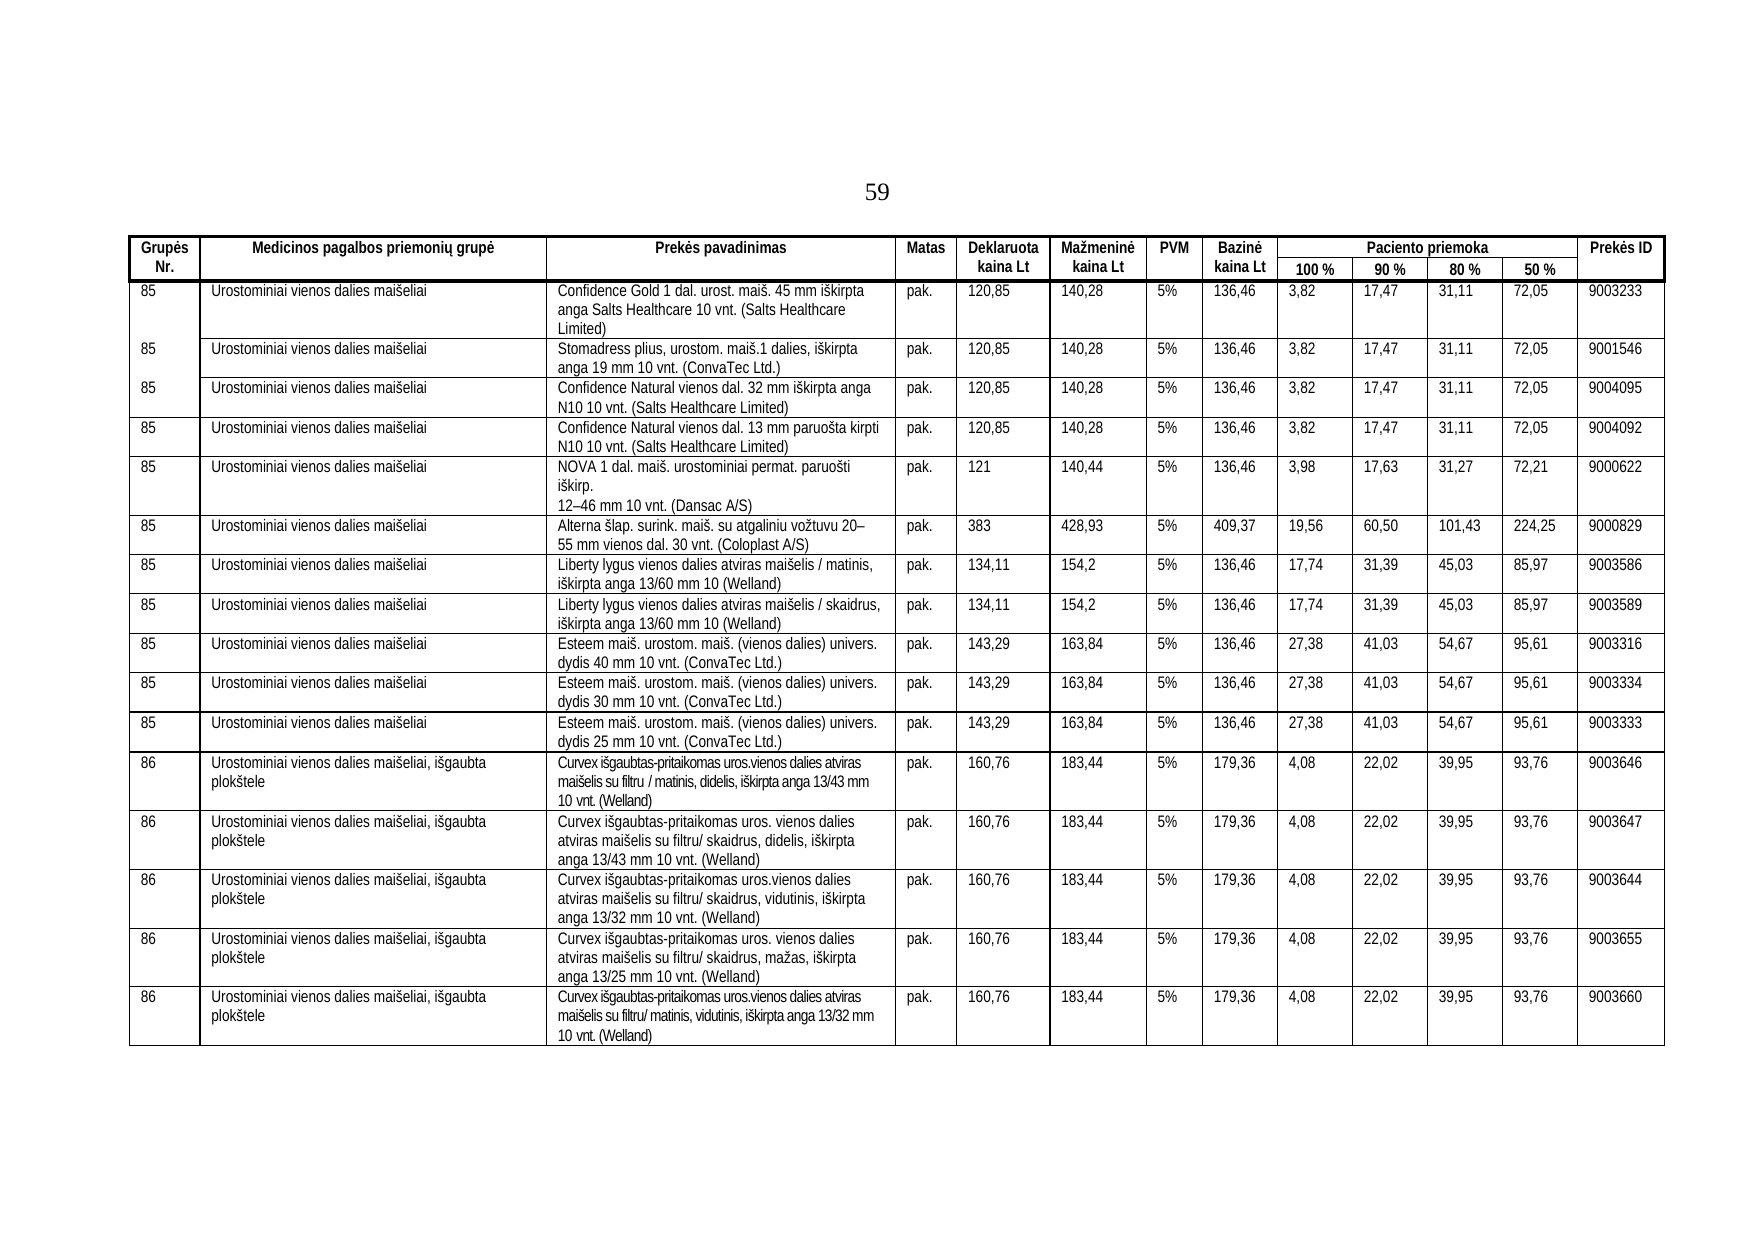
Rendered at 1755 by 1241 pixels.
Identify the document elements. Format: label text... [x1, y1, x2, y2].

table_cell 163,84 [1051, 673, 1146, 711]
table_cell pak. [896, 378, 956, 417]
table_cell 93,76 [1503, 929, 1577, 986]
table_cell 143,29 [957, 634, 1049, 672]
table_cell 143,29 [957, 713, 1049, 751]
table_cell 85 [130, 457, 199, 514]
table_cell 120,85 [957, 378, 1049, 417]
table_cell Urostominiai vienos dalies maišeliai [201, 594, 546, 633]
table_cell 224,25 [1503, 516, 1577, 554]
table_cell 183,44 [1051, 987, 1146, 1044]
table_cell 85 [130, 516, 199, 554]
table_cell Urostominiai vienos dalies maišeliai [201, 339, 546, 377]
table_cell 9003646 [1578, 753, 1664, 810]
table_cell 9003589 [1578, 594, 1664, 633]
table_header Prekės ID [1578, 238, 1663, 279]
table_cell 86 [130, 929, 199, 986]
table_cell 4,08 [1278, 753, 1352, 810]
table_cell 3,82 [1278, 418, 1352, 456]
table_cell pak. [896, 457, 956, 514]
table_cell 140,28 [1051, 378, 1146, 417]
table_cell 183,44 [1051, 811, 1146, 869]
table_cell 5% [1147, 634, 1202, 672]
table_cell 50 % [1503, 258, 1577, 279]
table_cell 27,38 [1278, 634, 1352, 672]
table_cell 154,2 [1051, 555, 1146, 593]
table_cell pak. [896, 283, 956, 338]
table_cell 5% [1147, 283, 1202, 338]
table_cell 9000829 [1578, 516, 1664, 554]
table_cell 5% [1147, 516, 1202, 554]
table_cell 19,56 [1278, 516, 1352, 554]
table_cell Urostominiai vienos dalies maišeliai [201, 634, 546, 672]
table_cell 4,08 [1278, 929, 1352, 986]
table_cell Curvex išgaubtas-pritaikomas uros.vienos dalies atviras maišelis su filtru/ matinis, vidutinis, iškirpta anga 13/32 mm 10 vnt. (Welland) [547, 987, 895, 1044]
table_cell 17,47 [1353, 339, 1427, 377]
table_header Prekės pavadinimas [547, 238, 895, 279]
table_cell 72,05 [1503, 339, 1577, 377]
table_cell 100 % [1278, 258, 1352, 279]
table_cell 27,38 [1278, 673, 1352, 711]
table_cell pak. [896, 555, 956, 593]
table_cell 5% [1147, 594, 1202, 633]
table_cell 409,37 [1203, 516, 1277, 554]
table_cell Alterna šlap. surink. maiš. su atgaliniu vožtuvu 20–55 mm vienos dal. 30 vnt. (Coloplast A/S) [547, 516, 895, 554]
table_cell 9003334 [1578, 673, 1664, 711]
table_cell 72,05 [1503, 283, 1577, 338]
table_cell 179,36 [1203, 753, 1277, 810]
table_cell 5% [1147, 418, 1202, 456]
table_cell 4,08 [1278, 987, 1352, 1044]
table_cell 39,95 [1428, 870, 1502, 927]
table_cell 136,46 [1203, 457, 1277, 514]
table_cell 183,44 [1051, 870, 1146, 927]
table_cell 45,03 [1428, 594, 1502, 633]
table_cell Urostominiai vienos dalies maišeliai [201, 378, 546, 417]
table_cell 39,95 [1428, 987, 1502, 1044]
table_cell 17,47 [1353, 283, 1427, 338]
table_cell 95,61 [1503, 634, 1577, 672]
table_cell 54,67 [1428, 673, 1502, 711]
table_cell 9003655 [1578, 929, 1664, 986]
table_cell Urostominiai vienos dalies maišeliai, išgaubta plokštele [201, 870, 546, 927]
table_cell Urostominiai vienos dalies maišeliai [201, 457, 546, 514]
table_cell Curvex išgaubtas-pritaikomas uros.vienos dalies atviras maišelis su filtru/ skaidrus, vidutinis, iškirpta anga 13/32 mm 10 vnt. (Welland) [547, 870, 895, 927]
table_cell 86 [130, 987, 199, 1044]
table_cell 179,36 [1203, 987, 1277, 1044]
table_cell 143,29 [957, 673, 1049, 711]
table_cell Liberty lygus vienos dalies atviras maišelis / skaidrus, iškirpta anga 13/60 mm 10 (Welland) [547, 594, 895, 633]
table_cell 39,95 [1428, 929, 1502, 986]
table_cell 160,76 [957, 753, 1049, 810]
table_cell 9003586 [1578, 555, 1664, 593]
table_cell 93,76 [1503, 811, 1577, 869]
table_cell 41,03 [1353, 634, 1427, 672]
table_cell 5% [1147, 378, 1202, 417]
table_cell Urostominiai vienos dalies maišeliai [201, 516, 546, 554]
table_cell 9003647 [1578, 811, 1664, 869]
table_cell 428,93 [1051, 516, 1146, 554]
table_cell Urostominiai vienos dalies maišeliai, išgaubta plokštele [201, 753, 546, 810]
table_cell 93,76 [1503, 753, 1577, 810]
table_cell 86 [130, 753, 199, 810]
table_cell 9001546 [1578, 339, 1664, 377]
table_cell 136,46 [1203, 713, 1277, 751]
table_cell 179,36 [1203, 870, 1277, 927]
table_cell NOVA 1 dal. maiš. urostominiai permat. paruošti iškirp. 12–46 mm 10 vnt. (Dansac A/S) [547, 457, 895, 514]
table_cell 85 [130, 713, 199, 751]
table_cell 17,74 [1278, 594, 1352, 633]
table_cell 31,39 [1353, 555, 1427, 593]
table_cell 179,36 [1203, 811, 1277, 869]
table_cell 383 [957, 516, 1049, 554]
table_cell 22,02 [1353, 811, 1427, 869]
table_cell 9003660 [1578, 987, 1664, 1044]
table_cell 5% [1147, 811, 1202, 869]
table_cell 9004092 [1578, 418, 1664, 456]
table_cell 95,61 [1503, 673, 1577, 711]
table_cell 5% [1147, 929, 1202, 986]
table_cell 31,39 [1353, 594, 1427, 633]
table_cell 54,67 [1428, 634, 1502, 672]
table_cell Urostominiai vienos dalies maišeliai [201, 418, 546, 456]
table_cell 93,76 [1503, 987, 1577, 1044]
table_cell 160,76 [957, 929, 1049, 986]
table_cell 183,44 [1051, 753, 1146, 810]
table_cell 85 [130, 555, 199, 593]
table_cell pak. [896, 594, 956, 633]
table_cell Urostominiai vienos dalies maišeliai [201, 555, 546, 593]
table_cell 85,97 [1503, 594, 1577, 633]
table_cell Esteem maiš. urostom. maiš. (vienos dalies) univers. dydis 40 mm 10 vnt. (ConvaTec Ltd.) [547, 634, 895, 672]
table_cell 5% [1147, 870, 1202, 927]
table_cell 9003233 [1578, 283, 1664, 338]
table_cell 136,46 [1203, 634, 1277, 672]
table_cell 86 [130, 811, 199, 869]
table_cell 5% [1147, 713, 1202, 751]
table_cell 17,47 [1353, 418, 1427, 456]
table_cell Urostominiai vienos dalies maišeliai [201, 283, 546, 338]
table_cell 39,95 [1428, 811, 1502, 869]
table_cell 136,46 [1203, 555, 1277, 593]
table_cell 154,2 [1051, 594, 1146, 633]
table_cell Urostominiai vienos dalies maišeliai [201, 673, 546, 711]
table_cell pak. [896, 870, 956, 927]
table_cell 31,11 [1428, 283, 1502, 338]
table_cell 101,43 [1428, 516, 1502, 554]
table_cell 72,05 [1503, 418, 1577, 456]
table_cell 5% [1147, 753, 1202, 810]
table_cell 85 [130, 418, 199, 456]
table_cell 60,50 [1353, 516, 1427, 554]
table_cell Curvex išgaubtas-pritaikomas uros. vienos dalies atviras maišelis su filtru/ skaidrus, mažas, iškirpta anga 13/25 mm 10 vnt. (Welland) [547, 929, 895, 986]
table_cell 160,76 [957, 811, 1049, 869]
table_cell 22,02 [1353, 753, 1427, 810]
table_cell Liberty lygus vienos dalies atviras maišelis / matinis, iškirpta anga 13/60 mm 10 (Welland) [547, 555, 895, 593]
table_cell 31,27 [1428, 457, 1502, 514]
table_cell 136,46 [1203, 418, 1277, 456]
table_cell 9003316 [1578, 634, 1664, 672]
table_cell 179,36 [1203, 929, 1277, 986]
table_cell 120,85 [957, 283, 1049, 338]
table_cell 85 [130, 634, 199, 672]
table_cell 136,46 [1203, 339, 1277, 377]
table_cell 41,03 [1353, 673, 1427, 711]
table_cell 140,44 [1051, 457, 1146, 514]
table_cell Esteem maiš. urostom. maiš. (vienos dalies) univers. dydis 30 mm 10 vnt. (ConvaTec Ltd.) [547, 673, 895, 711]
table_cell 22,02 [1353, 870, 1427, 927]
table_cell Confidence Gold 1 dal. urost. maiš. 45 mm iškirpta anga Salts Healthcare 10 vnt. (Salts Healthcare Limited) [547, 283, 895, 338]
table_cell Stomadress plius, urostom. maiš.1 dalies, iškirpta anga 19 mm 10 vnt. (ConvaTec Ltd.) [547, 339, 895, 377]
table_cell 72,21 [1503, 457, 1577, 514]
table_cell 160,76 [957, 987, 1049, 1044]
table_cell pak. [896, 929, 956, 986]
table_cell 160,76 [957, 870, 1049, 927]
table_cell Esteem maiš. urostom. maiš. (vienos dalies) univers. dydis 25 mm 10 vnt. (ConvaTec Ltd.) [547, 713, 895, 751]
table_cell pak. [896, 987, 956, 1044]
table_cell 9004095 [1578, 378, 1664, 417]
table_cell pak. [896, 713, 956, 751]
table_cell 140,28 [1051, 418, 1146, 456]
table_cell 39,95 [1428, 753, 1502, 810]
table_cell pak. [896, 753, 956, 810]
table_cell 3,82 [1278, 283, 1352, 338]
table_cell 140,28 [1051, 339, 1146, 377]
table_header Paciento priemoka [1278, 238, 1577, 257]
table_cell 5% [1147, 555, 1202, 593]
table_cell 183,44 [1051, 929, 1146, 986]
table_cell 136,46 [1203, 673, 1277, 711]
table_cell 140,28 [1051, 283, 1146, 338]
table_cell 5% [1147, 457, 1202, 514]
table_cell 93,76 [1503, 870, 1577, 927]
table_cell 3,98 [1278, 457, 1352, 514]
table_cell 134,11 [957, 594, 1049, 633]
table_cell 163,84 [1051, 634, 1146, 672]
table_cell 85 [130, 338, 199, 377]
table_cell 9000622 [1578, 457, 1664, 514]
table_cell 3,82 [1278, 378, 1352, 417]
table_cell Urostominiai vienos dalies maišeliai, išgaubta plokštele [201, 929, 546, 986]
table_cell 95,61 [1503, 713, 1577, 751]
table_cell Confidence Natural vienos dal. 32 mm iškirpta anga N10 10 vnt. (Salts Healthcare Limited) [547, 378, 895, 417]
table_cell 17,74 [1278, 555, 1352, 593]
table_cell Urostominiai vienos dalies maišeliai, išgaubta plokštele [201, 811, 546, 869]
table_cell 85 [130, 673, 199, 711]
table_cell 54,67 [1428, 713, 1502, 751]
table_header Grupės Nr. [131, 238, 199, 279]
table_cell 5% [1147, 987, 1202, 1044]
table_cell 17,47 [1353, 378, 1427, 417]
table_cell 136,46 [1203, 594, 1277, 633]
table_cell 22,02 [1353, 929, 1427, 986]
table_cell 4,08 [1278, 811, 1352, 869]
table_cell 85 [130, 594, 199, 633]
table_cell 9003644 [1578, 870, 1664, 927]
table_cell 22,02 [1353, 987, 1427, 1044]
table_cell Urostominiai vienos dalies maišeliai [201, 713, 546, 751]
table_cell pak. [896, 673, 956, 711]
table_cell 134,11 [957, 555, 1049, 593]
table_cell 9003333 [1578, 713, 1664, 751]
table_cell 121 [957, 457, 1049, 514]
table_cell pak. [896, 418, 956, 456]
table_cell 85 [130, 377, 199, 417]
table_cell 85 [130, 283, 199, 338]
table_cell 4,08 [1278, 870, 1352, 927]
table_cell 85,97 [1503, 555, 1577, 593]
table_cell 3,82 [1278, 339, 1352, 377]
table_header Bazinė kaina Lt [1203, 238, 1277, 279]
table_cell 5% [1147, 339, 1202, 377]
table_cell 120,85 [957, 339, 1049, 377]
table_cell pak. [896, 516, 956, 554]
table_header Matas [896, 238, 956, 279]
table_cell 136,46 [1203, 378, 1277, 417]
table_cell 120,85 [957, 418, 1049, 456]
table_cell 31,11 [1428, 418, 1502, 456]
table_header Medicinos pagalbos priemonių grupė [201, 238, 546, 279]
table_cell pak. [896, 339, 956, 377]
table_header Mažmeninė kaina Lt [1051, 238, 1146, 279]
table_cell Urostominiai vienos dalies maišeliai, išgaubta plokštele [201, 987, 546, 1044]
table_header Deklaruota kaina Lt [957, 238, 1049, 279]
table_cell 27,38 [1278, 713, 1352, 751]
table_cell pak. [896, 811, 956, 869]
table_header PVM [1147, 238, 1202, 279]
table_cell 5% [1147, 673, 1202, 711]
table_cell Curvex išgaubtas-pritaikomas uros.vienos dalies atviras maišelis su filtru / matinis, didelis, iškirpta anga 13/43 mm 10 vnt. (Welland) [547, 753, 895, 810]
table_cell 72,05 [1503, 378, 1577, 417]
table_cell 45,03 [1428, 555, 1502, 593]
table_cell 80 % [1428, 258, 1502, 279]
table_cell 41,03 [1353, 713, 1427, 751]
table_cell 136,46 [1203, 283, 1277, 338]
table_cell 31,11 [1428, 339, 1502, 377]
table_cell 31,11 [1428, 378, 1502, 417]
table_cell 86 [130, 870, 199, 927]
table_cell pak. [896, 634, 956, 672]
table_cell Confidence Natural vienos dal. 13 mm paruošta kirpti N10 10 vnt. (Salts Healthcare Limited) [547, 418, 895, 456]
table_cell 90 % [1353, 258, 1427, 279]
table_cell Curvex išgaubtas-pritaikomas uros. vienos dalies atviras maišelis su filtru/ skaidrus, didelis, iškirpta anga 13/43 mm 10 vnt. (Welland) [547, 811, 895, 869]
table_cell 163,84 [1051, 713, 1146, 751]
table_cell 17,63 [1353, 457, 1427, 514]
